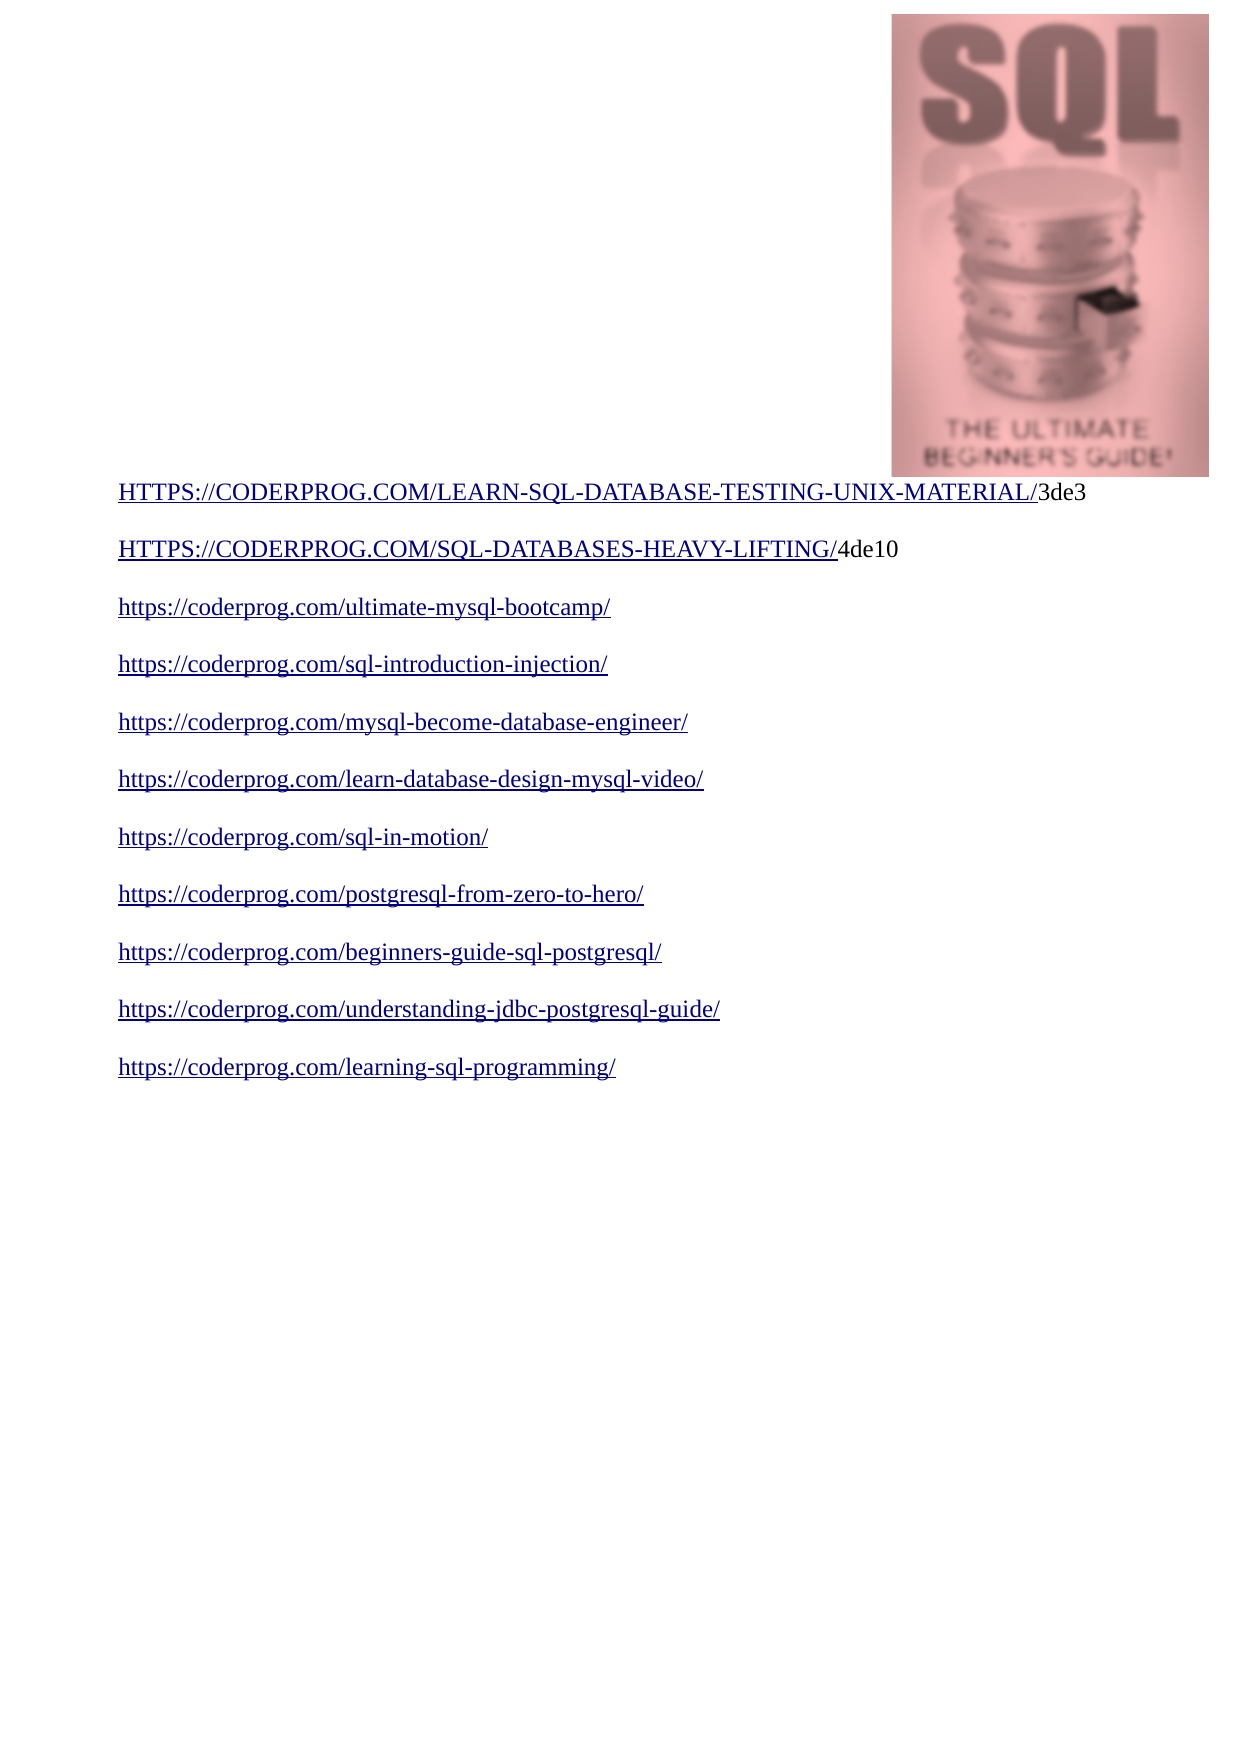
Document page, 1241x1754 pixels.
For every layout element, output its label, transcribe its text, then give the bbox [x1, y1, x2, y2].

text https://coderprog.com/mysql-become-database-engineer/ [118, 707, 1122, 736]
text https://coderprog.com/learn-database-design-mysql-video/ [118, 764, 1122, 793]
text https://coderprog.com/understanding-jdbc-postgresql-guide/ [118, 994, 1122, 1023]
text HTTPS://CODERPROG.COM/LEARN-SQL-DATABASE-TESTING-UNIX-MATERIAL/3de3 [118, 477, 1122, 506]
text https://coderprog.com/sql-in-motion/ [118, 822, 1122, 851]
picture [891, 14, 1209, 477]
text https://coderprog.com/beginners-guide-sql-postgresql/ [118, 937, 1122, 966]
text https://coderprog.com/postgresql-from-zero-to-hero/ [118, 879, 1122, 908]
text https://coderprog.com/sql-introduction-injection/ [118, 649, 1122, 678]
text https://coderprog.com/learning-sql-programming/ [118, 1052, 1122, 1081]
text https://coderprog.com/ultimate-mysql-bootcamp/ [118, 592, 1122, 621]
text HTTPS://CODERPROG.COM/SQL-DATABASES-HEAVY-LIFTING/4de10 [118, 534, 1122, 563]
